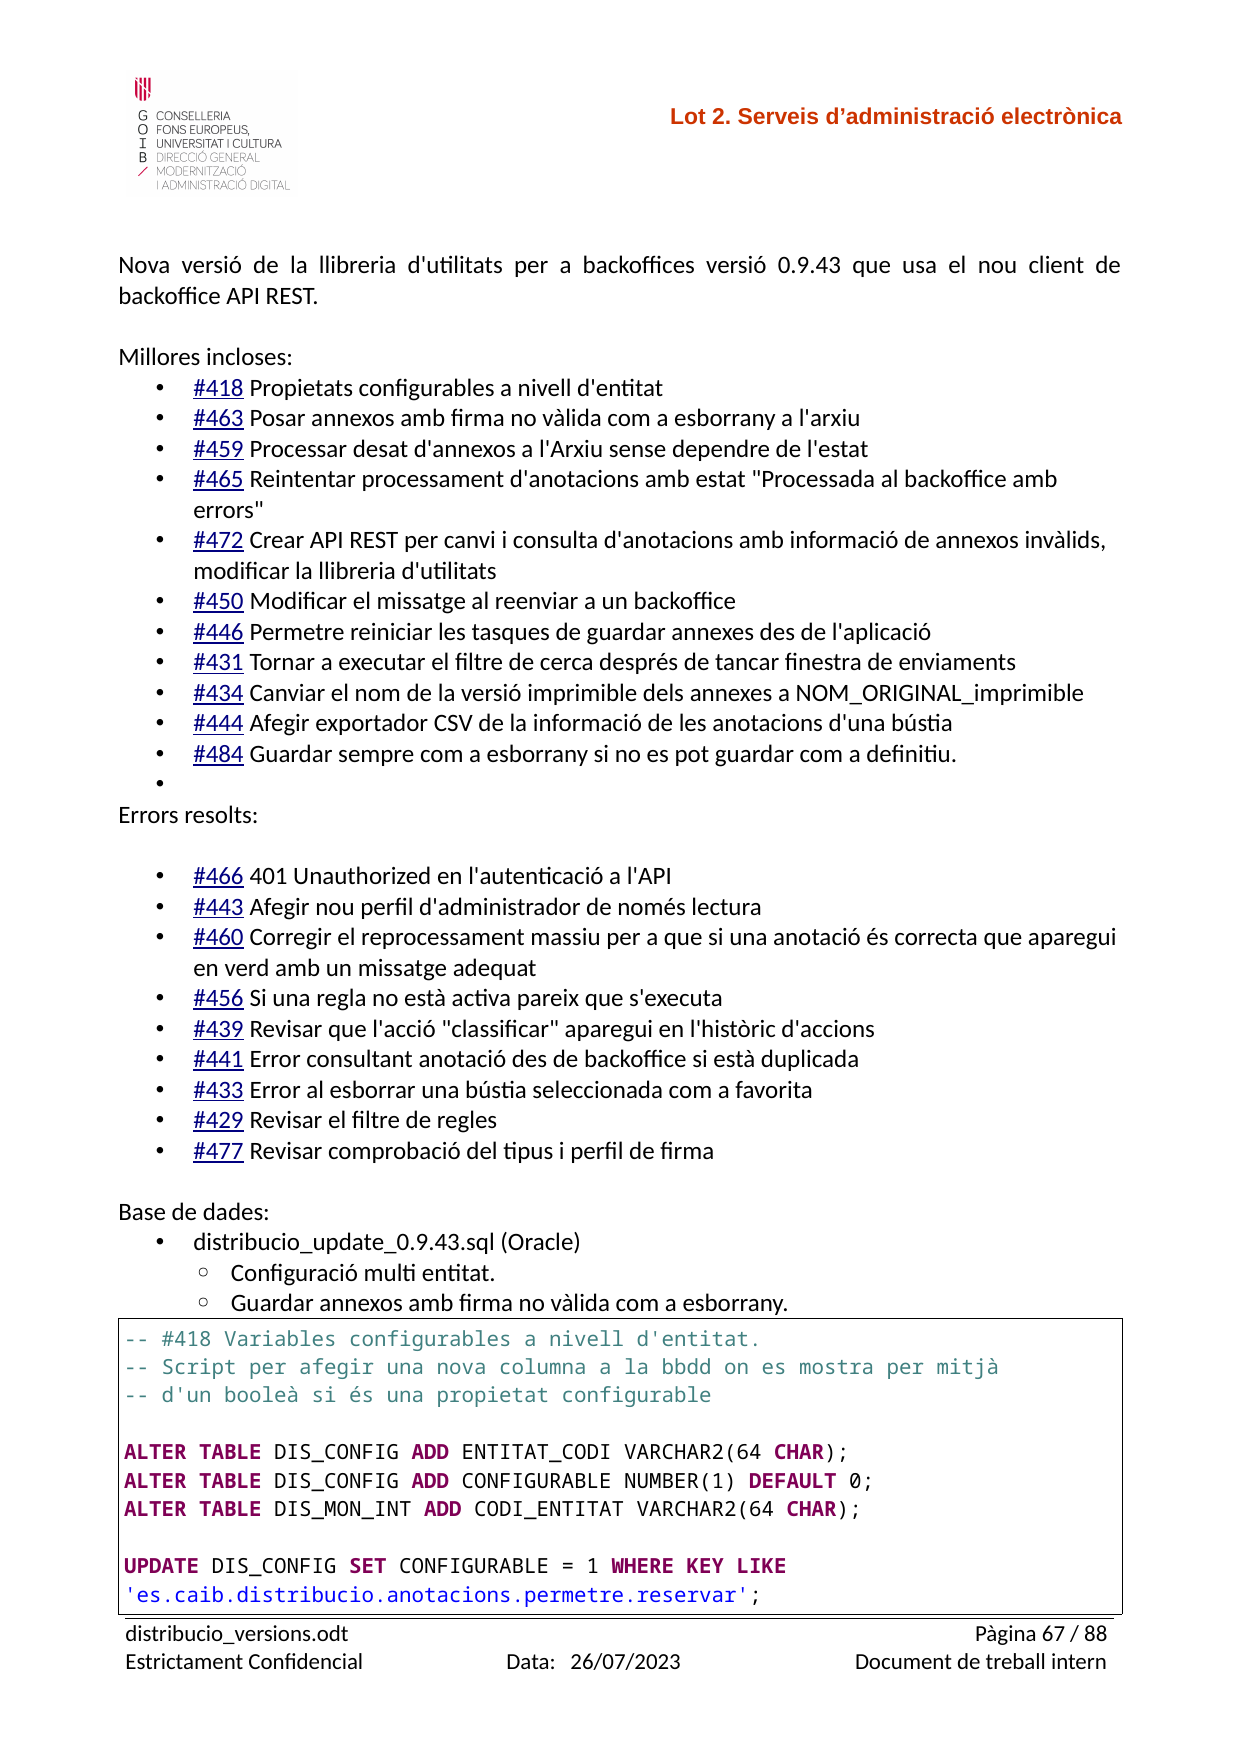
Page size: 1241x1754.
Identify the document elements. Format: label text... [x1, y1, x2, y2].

table_header -- #418 Variables configurables a nivell d'entitat. -- Script per afegir una nova columna a la bbdd on es mostra per mitjà -- d'un booleà si és una propietat configurable ALTER TABLE DIS_CONFIG ADD ENTITAT_CODI VARCHAR2(64 CHAR); ALTER TABLE DIS_CONFIG ADD CONFIGURABLE NUMBER(1) DEFAULT 0; ALTER TABLE DIS_MON_INT ADD CODI_ENTITAT VARCHAR2(64 CHAR); UPDATE DIS_CONFIG SET CONFIGURABLE = 1 WHERE KEY LIKE 'es.caib.distribucio.anotacions.permetre.reservar'; [119, 1319, 1122, 1614]
list #446 Permetre reiniciar les tasques de guardar annexes des de l'aplicació [156, 616, 1122, 646]
list #429 Revisar el filtre de regles [156, 1104, 1122, 1135]
list #434 Canviar el nom de la versió imprimible dels annexes a NOM_ORIGINAL_imprimible [156, 677, 1122, 707]
list #472 Crear API REST per canvi i consulta d'anotacions amb informació de annexos invàlids, modificar la llibreria d'utilitats [156, 524, 1122, 585]
text Nova versió de la llibreria d'utilitats per a backoffices versió 0.9.43 que usa el nou client de backoffice API REST. [118, 250, 1122, 311]
list #477 Revisar comprobació del tipus i perfil de firma [156, 1135, 1122, 1165]
text Millores incloses: [118, 341, 1122, 372]
list #441 Error consultant anotació des de backoffice si està duplicada [156, 1043, 1122, 1074]
list distribucio_update_0.9.43.sql (Oracle) [156, 1226, 1122, 1257]
list #463 Posar annexos amb firma no vàlida com a esborrany a l'arxiu [156, 402, 1122, 433]
list #465 Reintentar processament d'anotacions amb estat "Processada al backoffice amb errors" [156, 463, 1122, 524]
list #456 Si una regla no està activa pareix que s'executa [156, 982, 1122, 1013]
list Configuració multi entitat. [193, 1257, 1122, 1287]
list #444 Afegir exportador CSV de la informació de les anotacions d'una bústia [156, 707, 1122, 738]
text Base de dades: [118, 1196, 1122, 1226]
text Errors resolts: [118, 799, 1122, 829]
list #466 401 Unauthorized en l'autenticació a l'API [156, 860, 1122, 891]
list #484 Guardar sempre com a esborrany si no es pot guardar com a definitiu. [156, 738, 1122, 768]
picture [126, 70, 299, 197]
list #460 Corregir el reprocessament massiu per a que si una anotació és correcta que aparegui en verd amb un missatge adequat [156, 921, 1122, 982]
list #439 Revisar que l'acció "classificar" aparegui en l'històric d'accions [156, 1013, 1122, 1043]
list #443 Afegir nou perfil d'administrador de només lectura [156, 891, 1122, 921]
list #459 Processar desat d'annexos a l'Arxiu sense dependre de l'estat [156, 433, 1122, 463]
list #431 Tornar a executar el filtre de cerca després de tancar finestra de enviaments [156, 646, 1122, 677]
list #450 Modificar el missatge al reenviar a un backoffice [156, 585, 1122, 616]
list #433 Error al esborrar una bústia seleccionada com a favorita [156, 1074, 1122, 1104]
list Guardar annexos amb firma no vàlida com a esborrany. [193, 1287, 1122, 1318]
list #418 Propietats configurables a nivell d'entitat [156, 372, 1122, 402]
